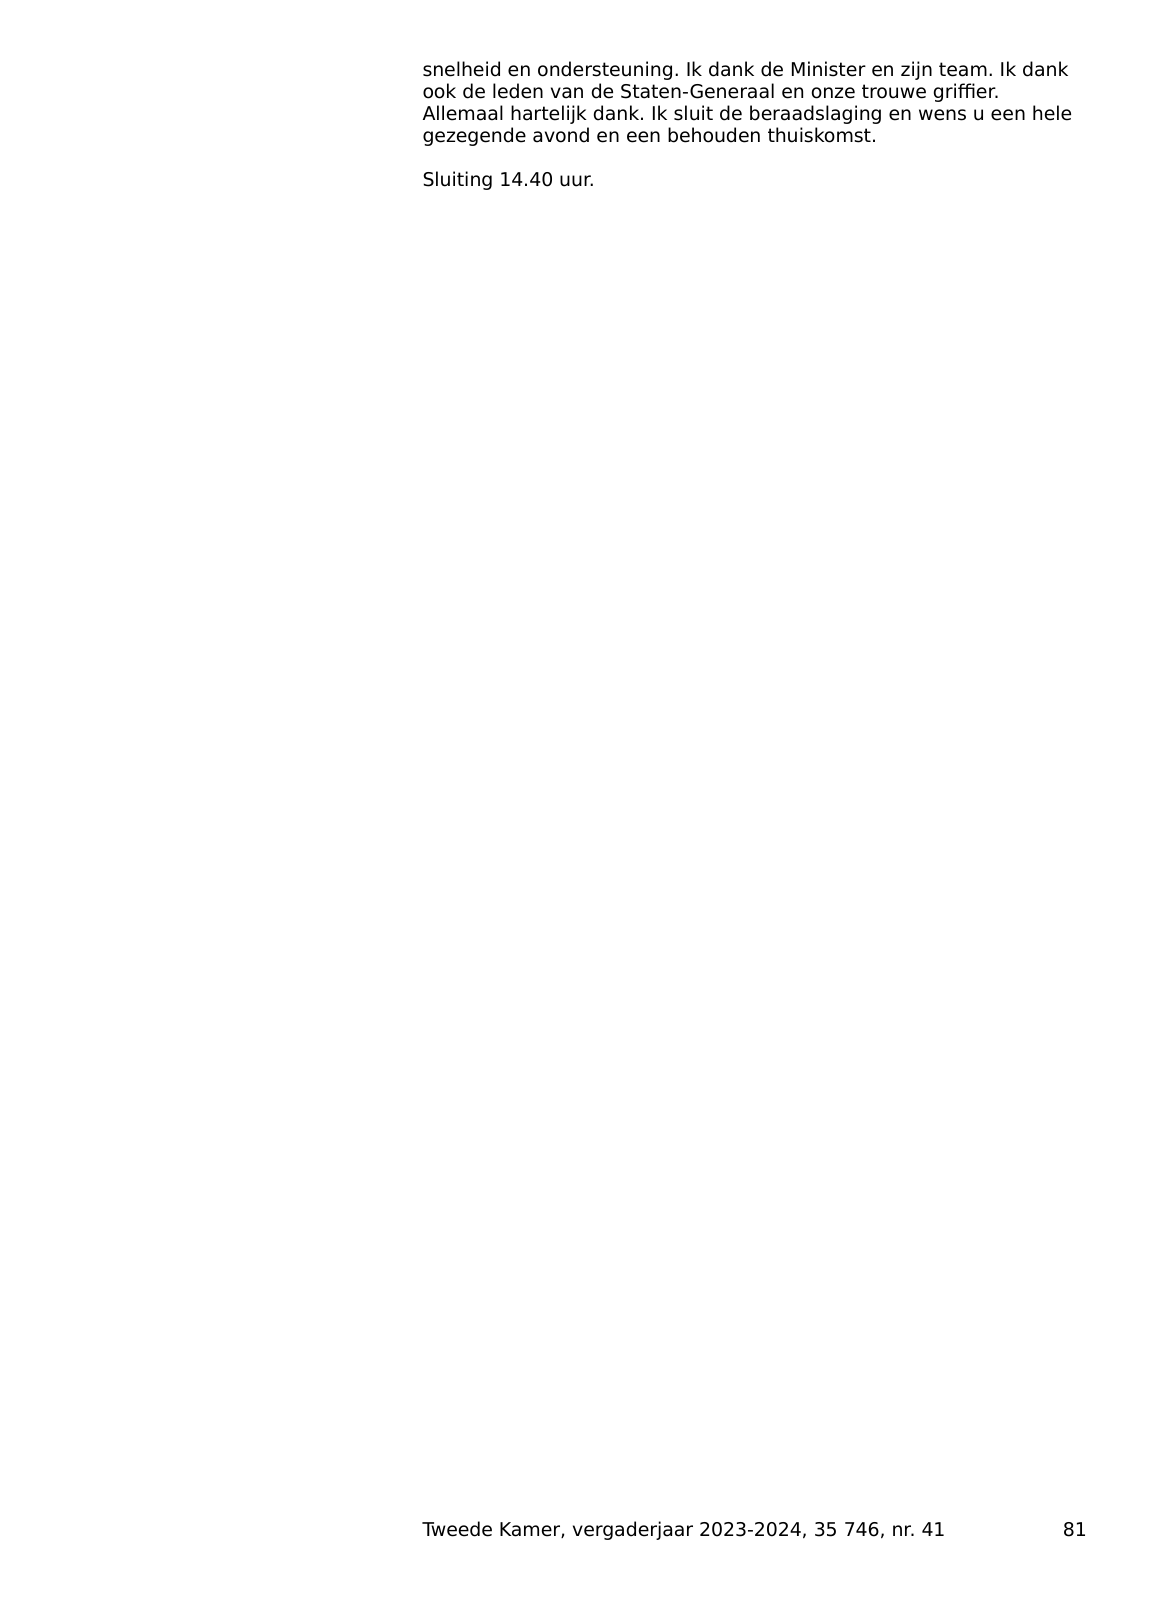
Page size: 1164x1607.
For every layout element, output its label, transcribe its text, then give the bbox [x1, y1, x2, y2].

text Sluiting 14.40 uur. [422, 169, 1087, 191]
text snelheid en ondersteuning. Ik dank de Minister en zijn team. Ik dank ook de leden van de Staten-Generaal en onze trouwe griffier. Allemaal hartelijk dank. Ik sluit de beraadslaging en wens u een hele gezegende avond en een behouden thuiskomst. [422, 59, 1087, 147]
